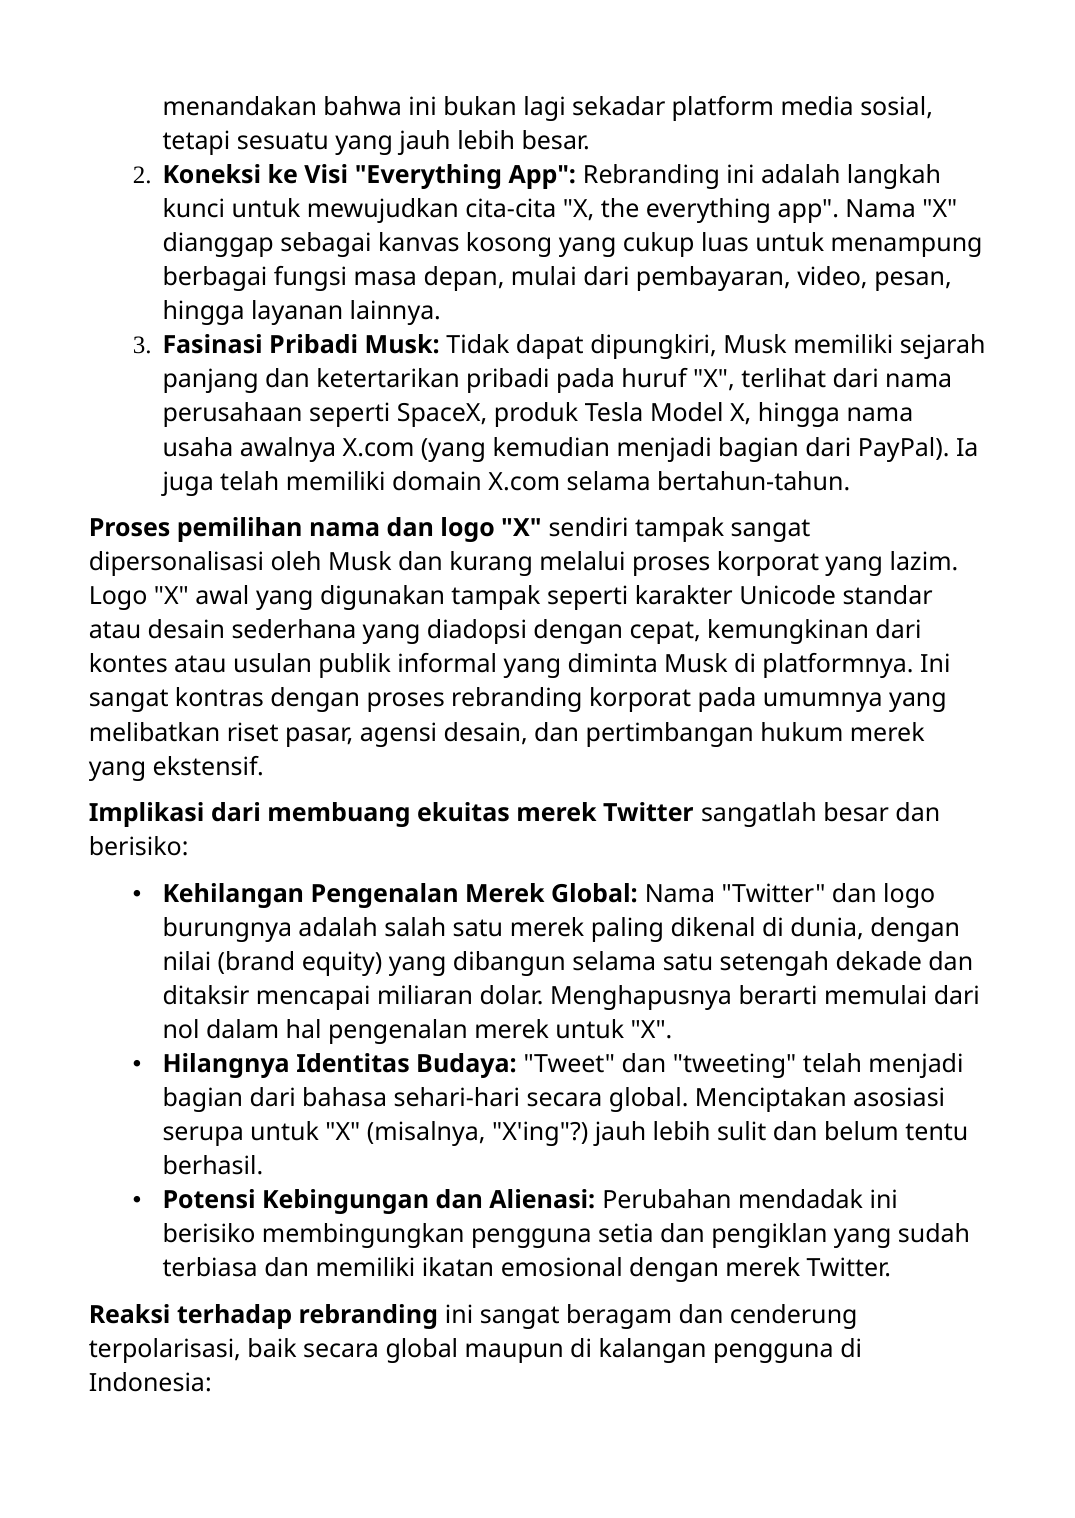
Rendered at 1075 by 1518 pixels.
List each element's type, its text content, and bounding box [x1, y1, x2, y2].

list Fasinasi Pribadi Musk: Tidak dapat dipungkiri, Musk memiliki sejarah panjang dan ketertarikan pribadi pada huruf "X", terlihat dari nama perusahaan seperti SpaceX, produk Tesla Model X, hingga nama usaha awalnya X.com (yang kemudian menjadi bagian dari PayPal). Ia juga telah memiliki domain X.com selama bertahun-tahun. [133, 327, 986, 497]
list Koneksi ke Visi "Everything App": Rebranding ini adalah langkah kunci untuk mewujudkan cita-cita "X, the everything app". Nama "X" dianggap sebagai kanvas kosong yang cukup luas untuk menampung berbagai fungsi masa depan, mulai dari pembayaran, video, pesan, hingga layanan lainnya. [133, 157, 986, 327]
list Potensi Kebingungan dan Alienasi: Perubahan mendadak ini berisiko membingungkan pengguna setia dan pengiklan yang sudah terbiasa dan memiliki ikatan emosional dengan merek Twitter. [133, 1182, 986, 1284]
list Hilangnya Identitas Budaya: "Tweet" dan "tweeting" telah menjadi bagian dari bahasa sehari-hari secara global. Menciptakan asosiasi serupa untuk "X" (misalnya, "X'ing"?) jauh lebih sulit dan belum tentu berhasil. [133, 1046, 986, 1182]
list menandakan bahwa ini bukan lagi sekadar platform media sosial, tetapi sesuatu yang jauh lebih besar. [133, 88, 986, 157]
text Reaksi terhadap rebranding ini sangat beragam dan cenderung terpolarisasi, baik secara global maupun di kalangan pengguna di Indonesia: [88, 1297, 986, 1399]
text Proses pemilihan nama dan logo "X" sendiri tampak sangat dipersonalisasi oleh Musk dan kurang melalui proses korporat yang lazim. Logo "X" awal yang digunakan tampak seperti karakter Unicode standar atau desain sederhana yang diadopsi dengan cepat, kemungkinan dari kontes atau usulan publik informal yang diminta Musk di platformnya. Ini sangat kontras dengan proses rebranding korporat pada umumnya yang melibatkan riset pasar, agensi desain, dan pertimbangan hukum merek yang ekstensif. [88, 510, 986, 782]
list Kehilangan Pengenalan Merek Global: Nama "Twitter" dan logo burungnya adalah salah satu merek paling dikenal di dunia, dengan nilai (brand equity) yang dibangun selama satu setengah dekade dan ditaksir mencapai miliaran dolar. Menghapusnya berarti memulai dari nol dalam hal pengenalan merek untuk "X". [133, 875, 986, 1046]
text Implikasi dari membuang ekuitas merek Twitter sangatlah besar dan berisiko: [88, 795, 986, 863]
